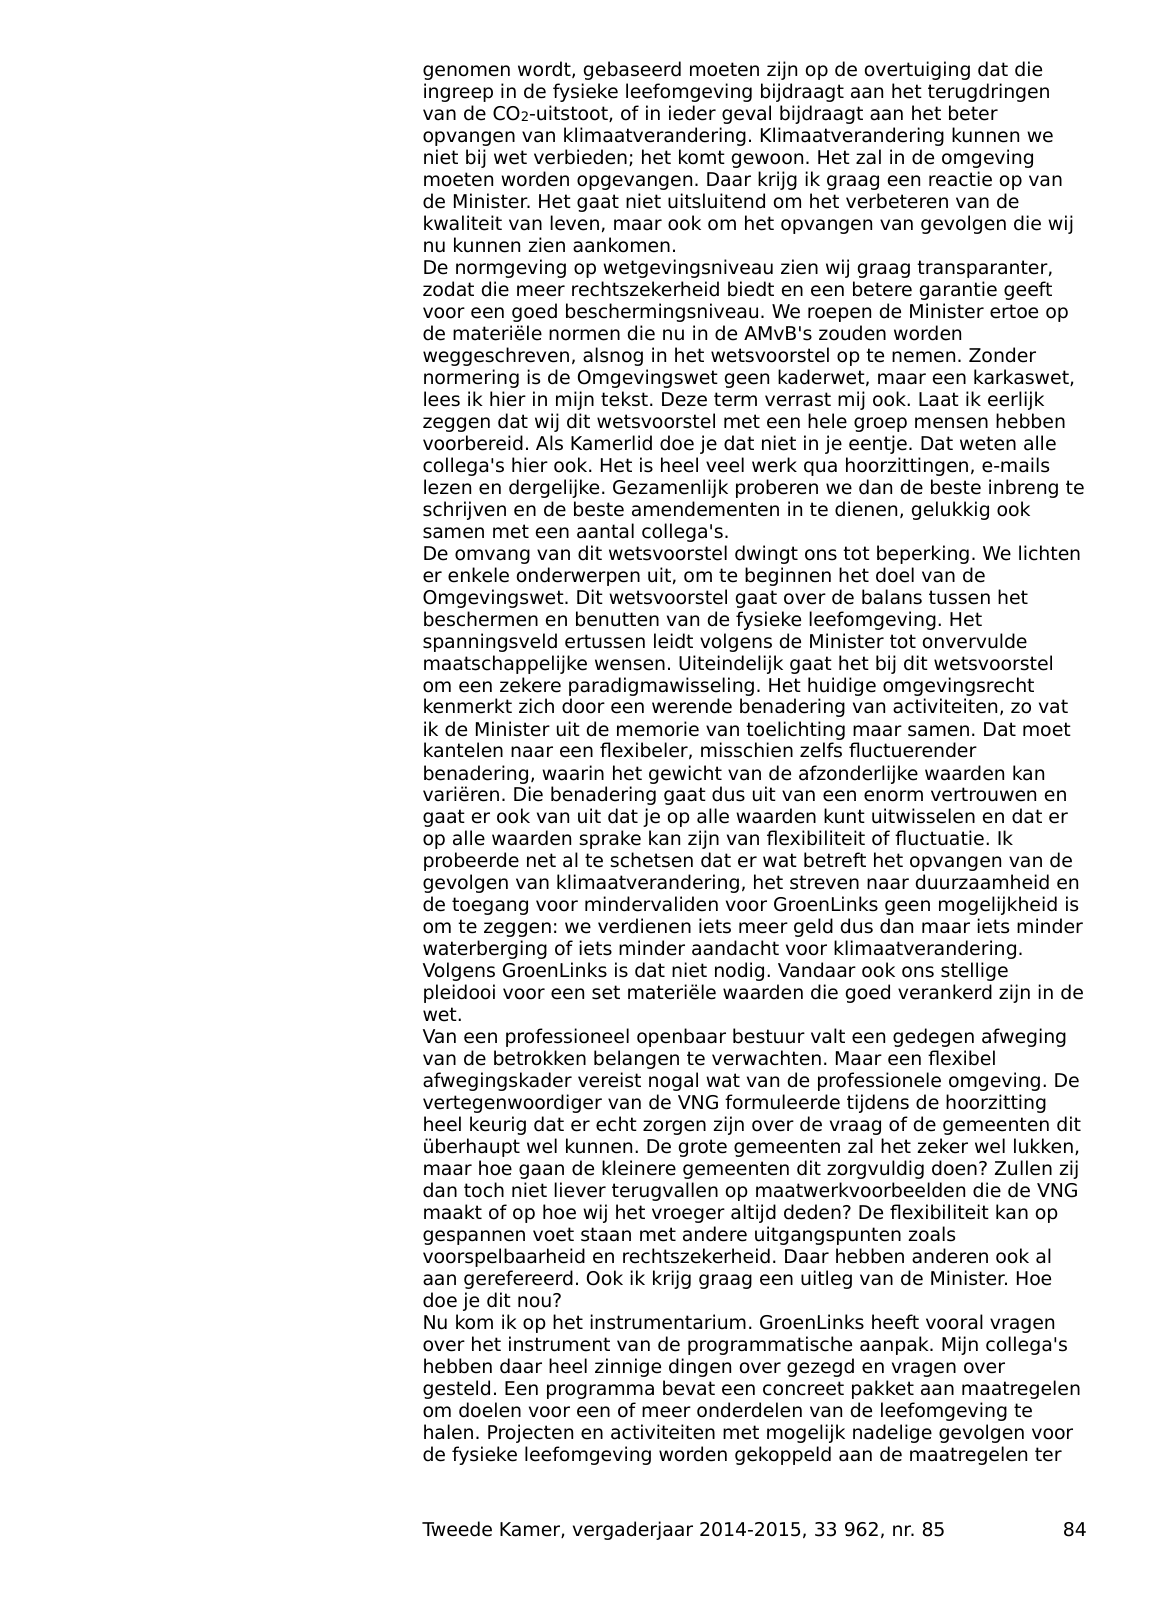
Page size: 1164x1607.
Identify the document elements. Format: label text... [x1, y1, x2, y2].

text De normgeving op wetgevingsniveau zien wij graag transparanter, zodat die meer rechtszekerheid biedt en een betere garantie geeft voor een goed beschermingsniveau. We roepen de Minister ertoe op de materiële normen die nu in de AMvB's zouden worden weggeschreven, alsnog in het wetsvoorstel op te nemen. Zonder normering is de Omgevingswet geen kaderwet, maar een karkaswet, lees ik hier in mijn tekst. Deze term verrast mij ook. Laat ik eerlijk zeggen dat wij dit wetsvoorstel met een hele groep mensen hebben voorbereid. Als Kamerlid doe je dat niet in je eentje. Dat weten alle collega's hier ook. Het is heel veel werk qua hoorzittingen, e-mails lezen en dergelijke. Gezamenlijk proberen we dan de beste inbreng te schrijven en de beste amendementen in te dienen, gelukkig ook samen met een aantal collega's. [422, 257, 1087, 543]
text De omvang van dit wetsvoorstel dwingt ons tot beperking. We lichten er enkele onderwerpen uit, om te beginnen het doel van de Omgevingswet. Dit wetsvoorstel gaat over de balans tussen het beschermen en benutten van de fysieke leefomgeving. Het spanningsveld ertussen leidt volgens de Minister tot onvervulde maatschappelijke wensen. Uiteindelijk gaat het bij dit wetsvoorstel om een zekere paradigmawisseling. Het huidige omgevingsrecht kenmerkt zich door een werende benadering van activiteiten, zo vat ik de Minister uit de memorie van toelichting maar samen. Dat moet kantelen naar een flexibeler, misschien zelfs fluctuerender benadering, waarin het gewicht van de afzonderlijke waarden kan variëren. Die benadering gaat dus uit van een enorm vertrouwen en gaat er ook van uit dat je op alle waarden kunt uitwisselen en dat er op alle waarden sprake kan zijn van flexibiliteit of fluctuatie. Ik probeerde net al te schetsen dat er wat betreft het opvangen van de gevolgen van klimaatverandering, het streven naar duurzaamheid en de toegang voor mindervaliden voor GroenLinks geen mogelijkheid is om te zeggen: we verdienen iets meer geld dus dan maar iets minder waterberging of iets minder aandacht voor klimaatverandering. Volgens GroenLinks is dat niet nodig. Vandaar ook ons stellige pleidooi voor een set materiële waarden die goed verankerd zijn in de wet. [422, 543, 1087, 1026]
text Van een professioneel openbaar bestuur valt een gedegen afweging van de betrokken belangen te verwachten. Maar een flexibel afwegingskader vereist nogal wat van de professionele omgeving. De vertegenwoordiger van de VNG formuleerde tijdens de hoorzitting heel keurig dat er echt zorgen zijn over de vraag of de gemeenten dit überhaupt wel kunnen. De grote gemeenten zal het zeker wel lukken, maar hoe gaan de kleinere gemeenten dit zorgvuldig doen? Zullen zij dan toch niet liever terugvallen op maatwerkvoorbeelden die de VNG maakt of op hoe wij het vroeger altijd deden? De flexibiliteit kan op gespannen voet staan met andere uitgangspunten zoals voorspelbaarheid en rechtszekerheid. Daar hebben anderen ook al aan gerefereerd. Ook ik krijg graag een uitleg van de Minister. Hoe doe je dit nou? [422, 1026, 1087, 1312]
text Nu kom ik op het instrumentarium. GroenLinks heeft vooral vragen over het instrument van de programmatische aanpak. Mijn collega's hebben daar heel zinnige dingen over gezegd en vragen over gesteld. Een programma bevat een concreet pakket aan maatregelen om doelen voor een of meer onderdelen van de leefomgeving te halen. Projecten en activiteiten met mogelijk nadelige gevolgen voor de fysieke leefomgeving worden gekoppeld aan de maatregelen ter [422, 1312, 1087, 1466]
text genomen wordt, gebaseerd moeten zijn op de overtuiging dat die ingreep in de fysieke leefomgeving bijdraagt aan het terugdringen van de CO2-uitstoot, of in ieder geval bijdraagt aan het beter opvangen van klimaatverandering. Klimaatverandering kunnen we niet bij wet verbieden; het komt gewoon. Het zal in de omgeving moeten worden opgevangen. Daar krijg ik graag een reactie op van de Minister. Het gaat niet uitsluitend om het verbeteren van de kwaliteit van leven, maar ook om het opvangen van gevolgen die wij nu kunnen zien aankomen. [422, 59, 1087, 257]
